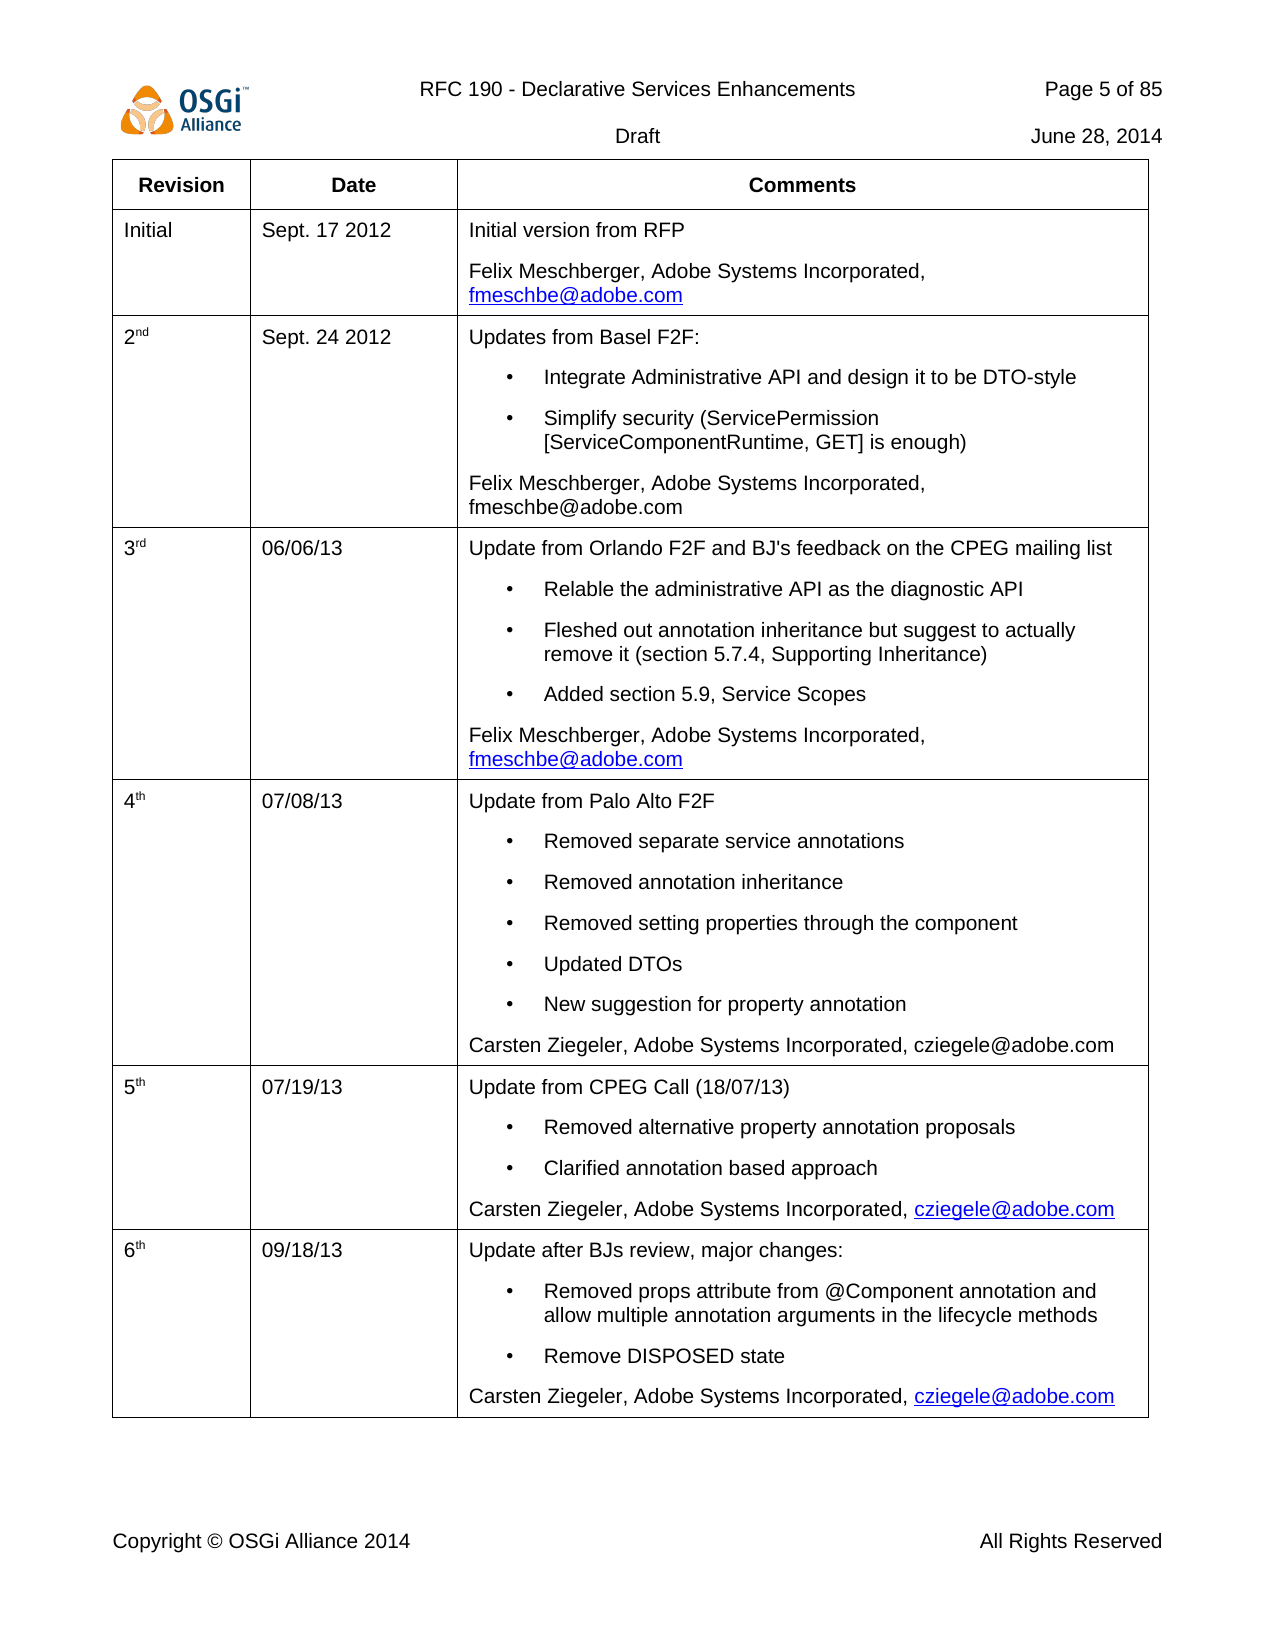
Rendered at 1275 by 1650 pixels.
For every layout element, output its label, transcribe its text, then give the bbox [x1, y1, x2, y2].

table_cell 09/18/13 [251, 1230, 457, 1417]
table_cell 07/19/13 [251, 1066, 457, 1229]
table_header Comments [458, 160, 1148, 209]
table_cell Initial [113, 210, 250, 315]
table_cell 4th [113, 780, 250, 1065]
table_header Date [251, 160, 457, 209]
table_cell Update after BJs review, major changes: Removed props attribute from @Component annotation and allow multiple annotation arguments in the lifecycle methods Remove DISPOSED state Carsten Ziegeler, Adobe Systems Incorporated, cziegele@adobe.com [458, 1230, 1148, 1417]
picture [113, 78, 257, 142]
table_header Revision [113, 160, 250, 209]
table_cell Update from Palo Alto F2F Removed separate service annotations Removed annotation inheritance Removed setting properties through the component Updated DTOs New suggestion for property annotation Carsten Ziegeler, Adobe Systems Incorporated, cziegele@adobe.com [458, 780, 1148, 1065]
table_cell Updates from Basel F2F: Integrate Administrative API and design it to be DTO-style Simplify security (ServicePermission [ServiceComponentRuntime, GET] is enough) Felix Meschberger, Adobe Systems Incorporated, fmeschbe@adobe.com [458, 316, 1148, 527]
table_cell 3rd [113, 528, 250, 779]
table_cell Sept. 17 2012 [251, 210, 457, 315]
table_cell 07/08/13 [251, 780, 457, 1065]
table_cell 5th [113, 1066, 250, 1229]
table_cell 2nd [113, 316, 250, 527]
table_cell 6th [113, 1230, 250, 1417]
table_cell Initial version from RFP Felix Meschberger, Adobe Systems Incorporated, fmeschbe@adobe.com [458, 210, 1148, 315]
table_cell 06/06/13 [251, 528, 457, 779]
table_cell Update from CPEG Call (18/07/13) Removed alternative property annotation proposals Clarified annotation based approach Carsten Ziegeler, Adobe Systems Incorporated, cziegele@adobe.com [458, 1066, 1148, 1229]
table_cell Update from Orlando F2F and BJ's feedback on the CPEG mailing list Relable the administrative API as the diagnostic API Fleshed out annotation inheritance but suggest to actually remove it (section 5.7.4, Supporting Inheritance) Added section 5.9, Service Scopes Felix Meschberger, Adobe Systems Incorporated, fmeschbe@adobe.com [458, 528, 1148, 779]
table_cell Sept. 24 2012 [251, 316, 457, 527]
